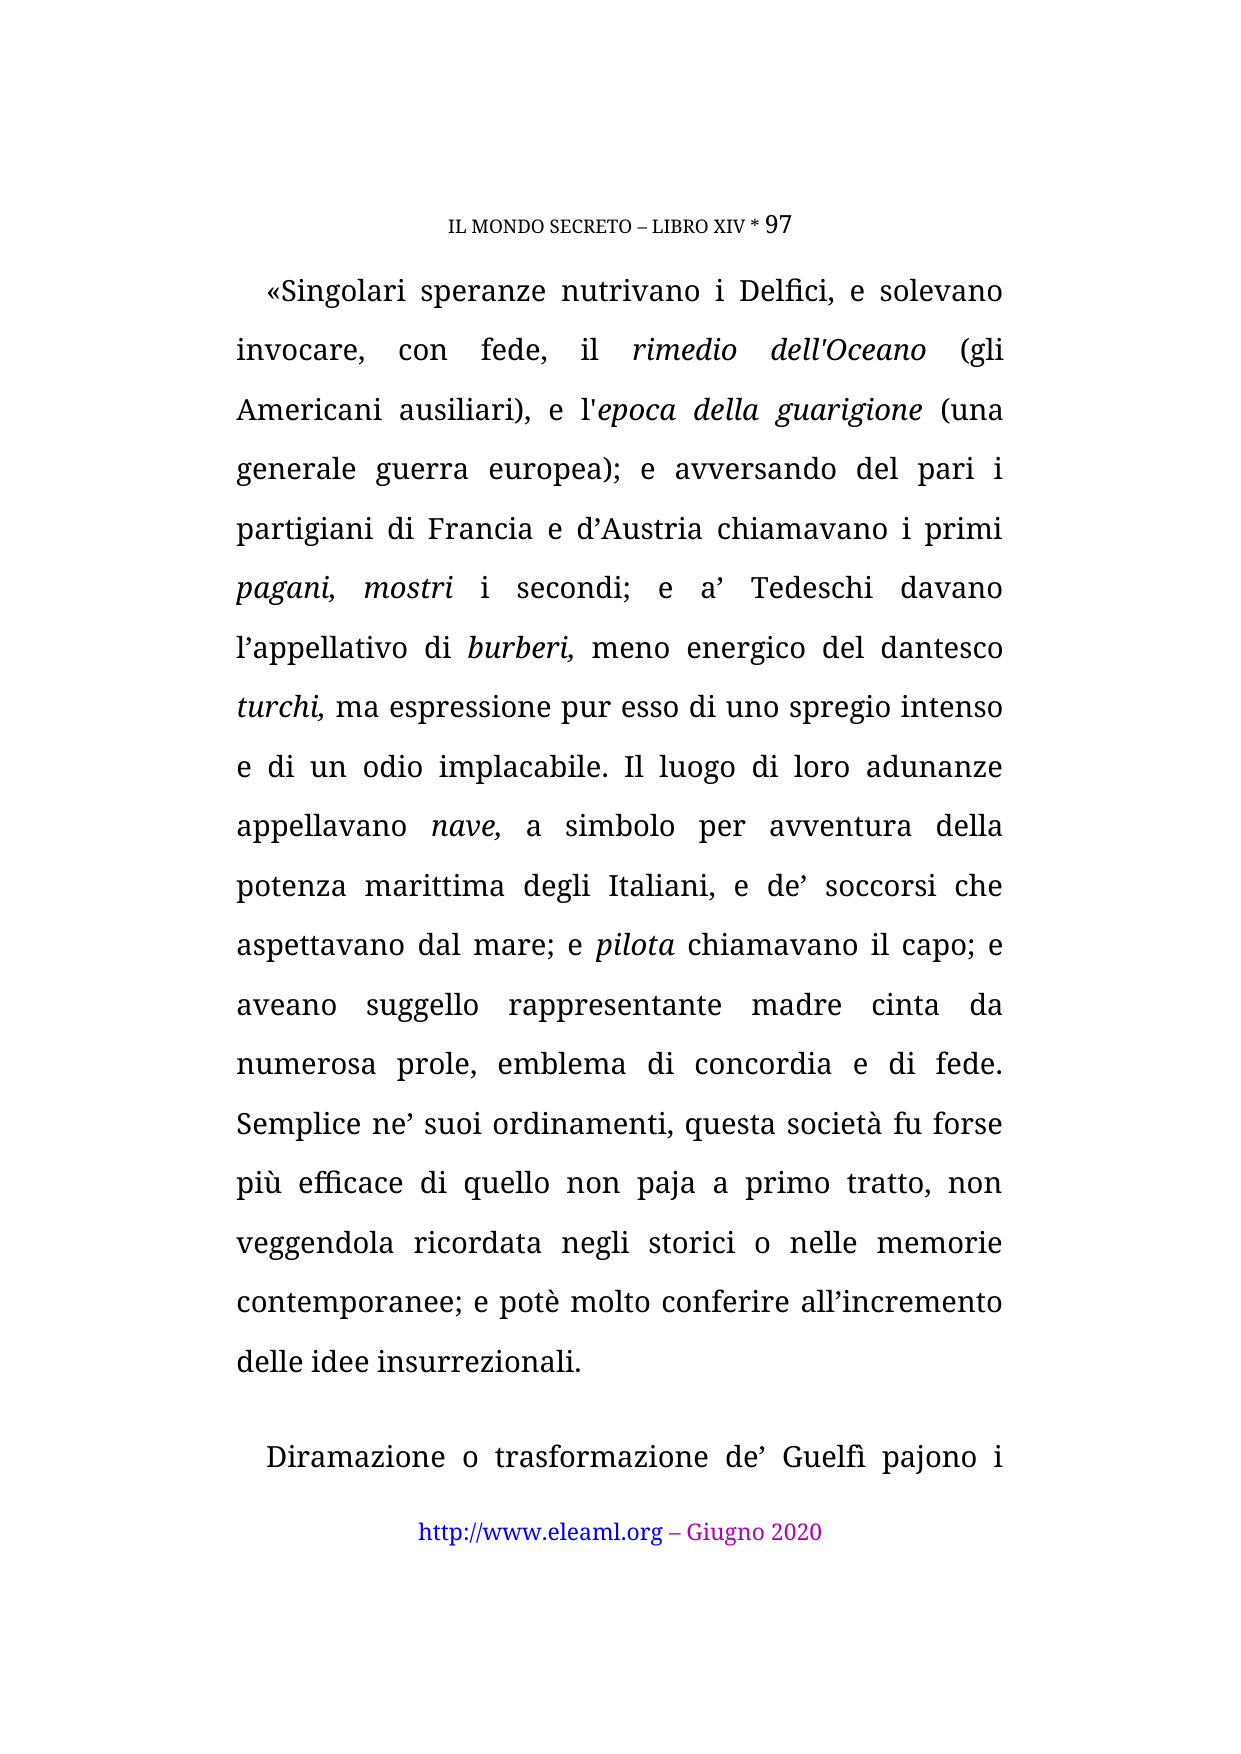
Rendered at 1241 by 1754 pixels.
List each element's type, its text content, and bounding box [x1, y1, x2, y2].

text Diramazione o trasformazione de’ Guelfì pajono i [236, 1436, 1004, 1476]
text «Singolari speranze nutrivano i Delfici, e solevano invocare, con fede, il rimedio dell'Oceano (gli Americani ausiliari), e l'epoca della guarigione (una generale guerra europea); e avversando del pari i partigiani di Francia e d’Austria chiamavano i primi pagani, mostri i secondi; e a’ Tedeschi davano l’appellativo di burberi, meno energico del dantesco turchi, ma espressione pur esso di uno spregio intenso e di un odio implacabile. Il luogo di loro adunanze appellavano nave, a simbolo per avventura della potenza marittima degli Italiani, e de’ soccorsi che aspettavano dal mare; e pilota chiamavano il capo; e aveano suggello rappresentante madre cinta da numerosa prole, emblema di concordia e di fede. Semplice ne’ suoi ordinamenti, questa società fu forse più efficace di quello non paja a primo tratto, non veggendola ricordata negli storici o nelle memorie contemporanee; e potè molto conferire all’incremento delle idee insurrezionali. [236, 270, 1004, 1381]
